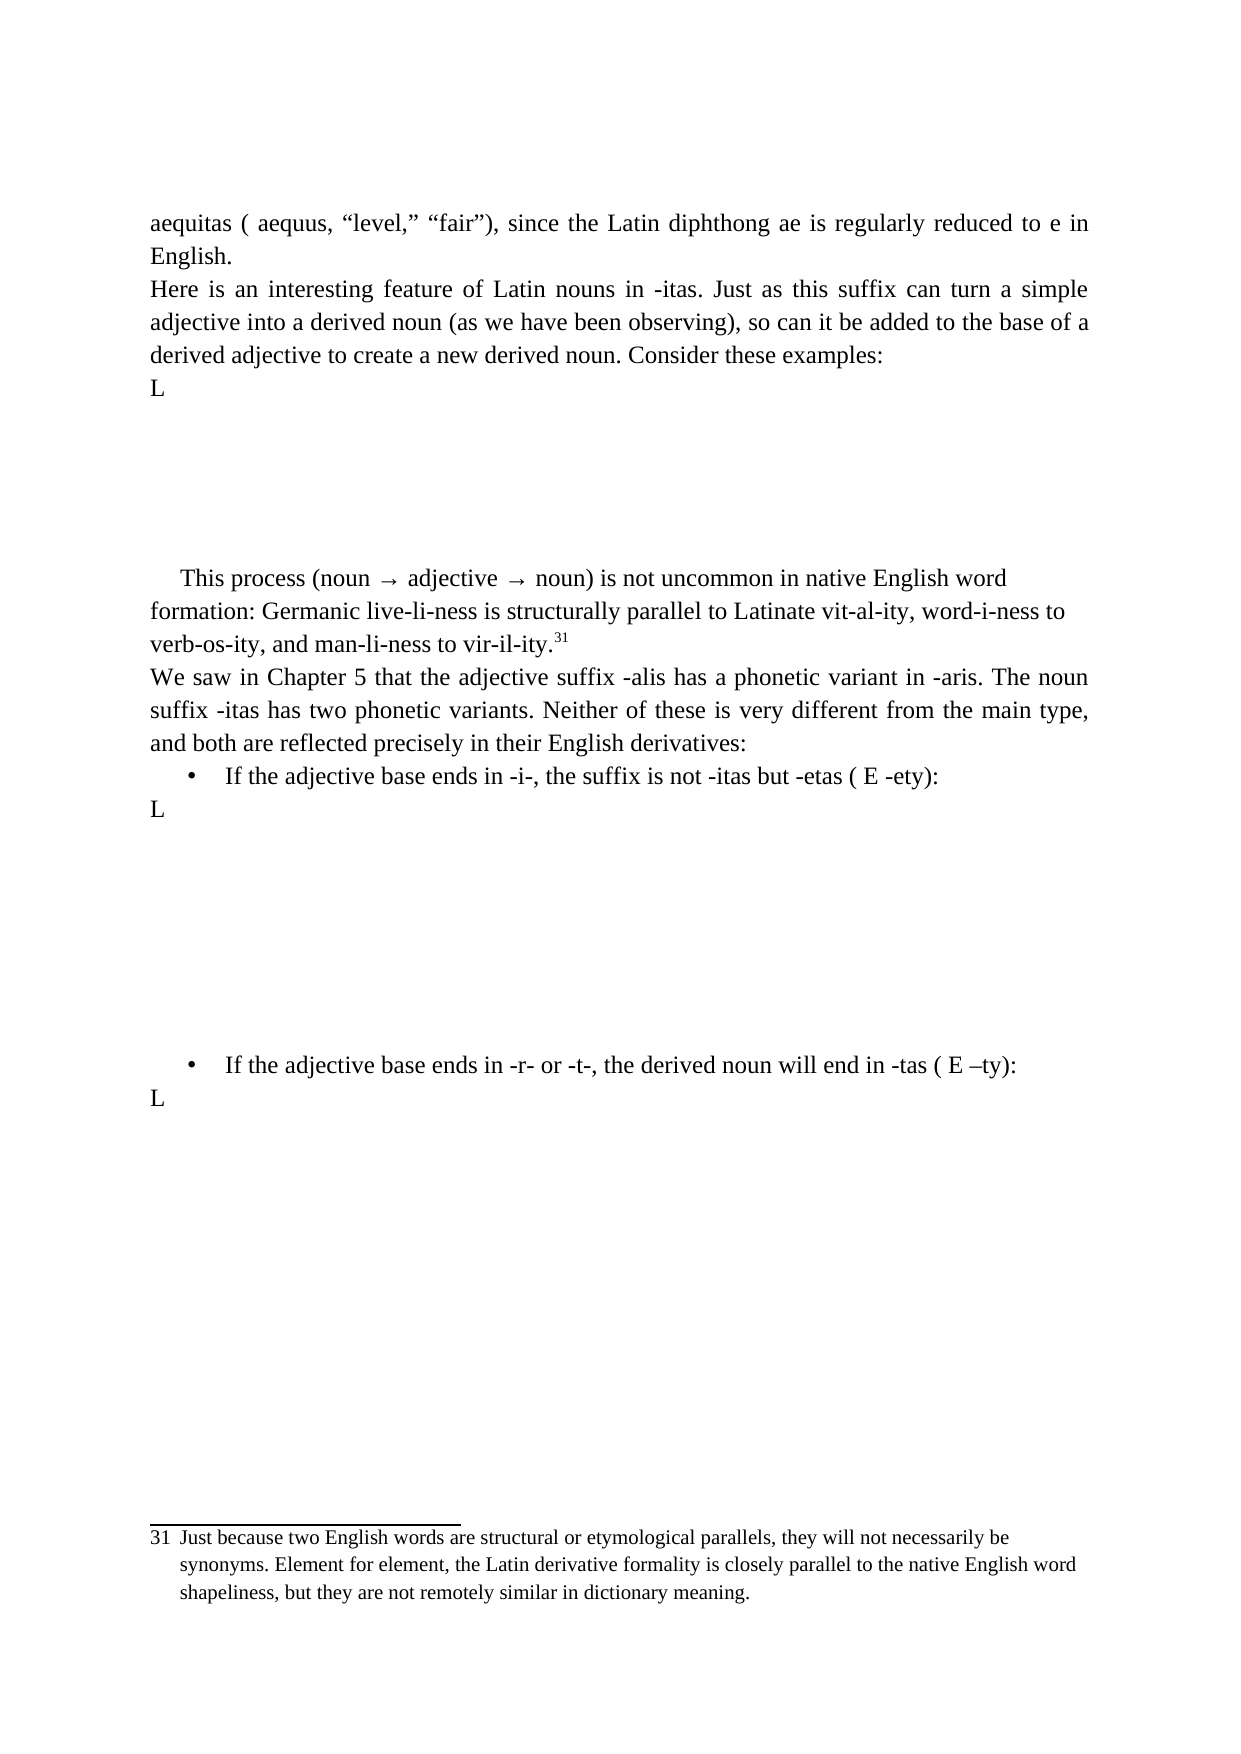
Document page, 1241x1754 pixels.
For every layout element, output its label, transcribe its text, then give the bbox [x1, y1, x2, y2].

table_cell [150, 439, 1090, 472]
text Just because two English words are structural or etymological parallels, they will not necessarily be synonyms. Element for element, the Latin derivative formality is closely parallel to the native English word shapeliness, but they are not remotely similar in dictionary meaning. [150, 1525, 1090, 1604]
table_header L [150, 1084, 1090, 1117]
table_cell [150, 894, 1090, 927]
text We saw in Chapter 5 that the adjective suffix -alis has a phonetic variant in -aris. The noun suffix -itas has two phonetic variants. Neither of these is very different from the main type, and both are reflected precisely in their English derivatives: [150, 662, 1090, 757]
table_cell [150, 960, 1090, 993]
text aequitas ( aequus, “level,” “fair”), since the Latin diphthong ae is regularly reduced to e in English. [150, 208, 1090, 270]
list If the adjective base ends in -i-, the suffix is not -itas but -etas ( E -ety): [187, 761, 1090, 790]
text Here is an interesting feature of Latin nouns in -itas. Just as this suffix can turn a simple adjective into a derived noun (as we have been observing), so can it be added to the base of a derived adjective to create a new derived noun. Consider these examples: [150, 274, 1090, 369]
table_cell [150, 927, 1090, 959]
list If the adjective base ends in -r- or -t-, the derived noun will end in -tas ( E –ty): [187, 1051, 1090, 1079]
text This process (noun → adjective → noun) is not uncommon in native English word formation: Germanic live-li-ness is structurally parallel to Latinate vit-al-ity, word-i-ness to verb-os-ity, and man-li-ness to vir-il-ity. [150, 563, 1090, 658]
table_header L [150, 373, 1090, 406]
table_cell [150, 1150, 1090, 1183]
table_cell [150, 861, 1090, 893]
table_cell [150, 828, 1090, 861]
table_cell [150, 406, 1090, 439]
table_cell [150, 1117, 1090, 1149]
table_header L [150, 795, 1090, 827]
table_cell [150, 505, 1090, 538]
table_cell [150, 473, 1090, 505]
